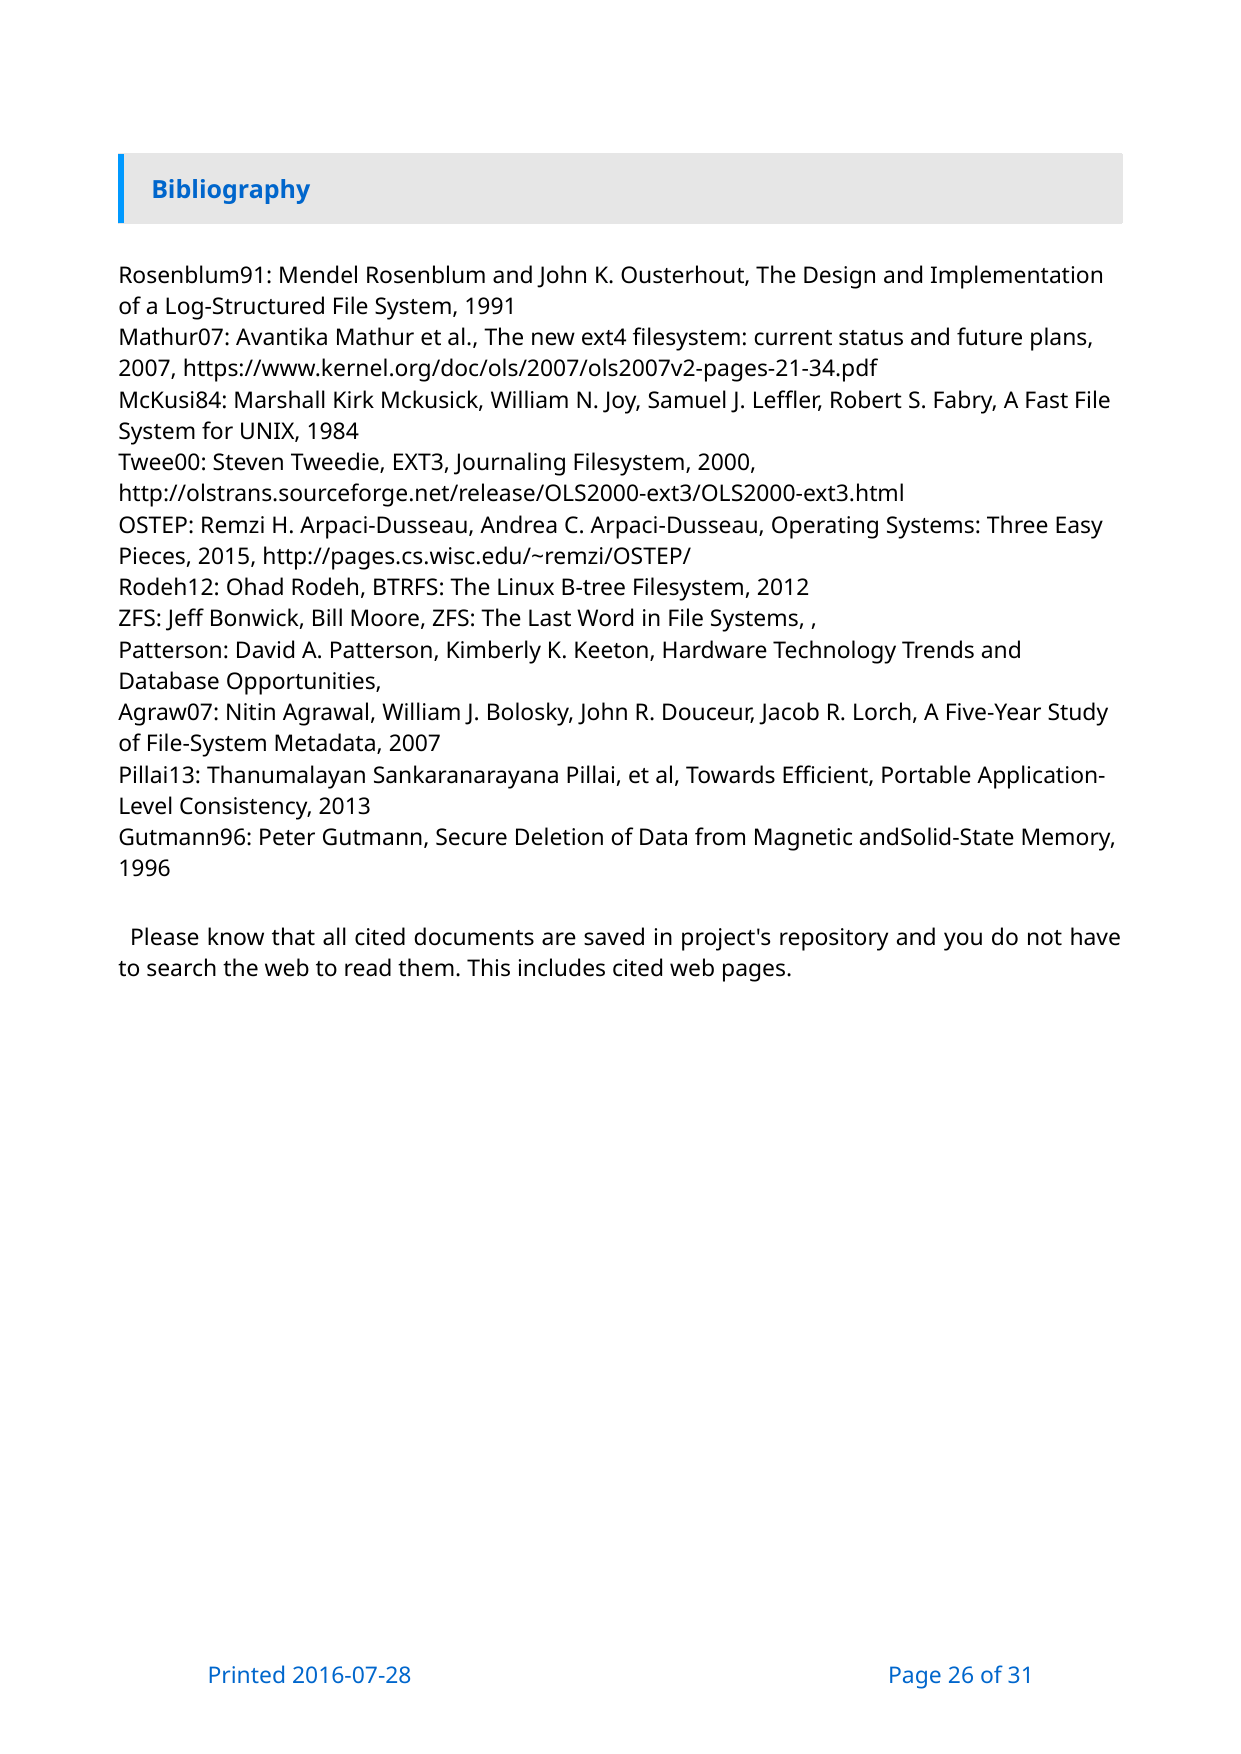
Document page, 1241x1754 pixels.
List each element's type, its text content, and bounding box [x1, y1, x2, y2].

text Gutmann96: Peter Gutmann, Secure Deletion of Data from Magnetic andSolid-State Memory, 1996 [118, 821, 1122, 884]
text ZFS: Jeff Bonwick, Bill Moore, ZFS: The Last Word in File Systems, , [118, 602, 1122, 634]
text Patterson: David A. Patterson, Kimberly K. Keeton, Hardware Technology Trends and Database Opportunities, [118, 634, 1122, 696]
text OSTEP: Remzi H. Arpaci-Dusseau, Andrea C. Arpaci-Dusseau, Operating Systems: Three Easy Pieces, 2015, http://pages.cs.wisc.edu/~remzi/OSTEP/ [118, 509, 1122, 571]
text McKusi84: Marshall Kirk Mckusick, William N. Joy, Samuel J. Leffler, Robert S. Fabry, A Fast File System for UNIX, 1984 [118, 384, 1122, 446]
subtitle Bibliography [124, 155, 1122, 223]
text Rodeh12: Ohad Rodeh, BTRFS: The Linux B-tree Filesystem, 2012 [118, 571, 1122, 602]
text Mathur07: Avantika Mathur et al., The new ext4 filesystem: current status and future plans, 2007, https://www.kernel.org/doc/ols/2007/ols2007v2-pages-21-34.pdf [118, 321, 1122, 384]
text Twee00: Steven Tweedie, EXT3, Journaling Filesystem, 2000, http://olstrans.sourceforge.net/release/OLS2000-ext3/OLS2000-ext3.html [118, 446, 1122, 509]
text Please know that all cited documents are saved in project's repository and you do not have to search the web to read them. This includes cited web pages. [118, 921, 1122, 983]
text Rosenblum91: Mendel Rosenblum and John K. Ousterhout, The Design and Implementation of a Log-Structured File System, 1991 [118, 259, 1122, 321]
text Agraw07: Nitin Agrawal, William J. Bolosky, John R. Douceur, Jacob R. Lorch, A Five-Year Study of File-System Metadata, 2007 [118, 696, 1122, 759]
text Pillai13: Thanumalayan Sankaranarayana Pillai, et al, Towards Efficient, Portable Application-Level Consistency, 2013 [118, 759, 1122, 821]
